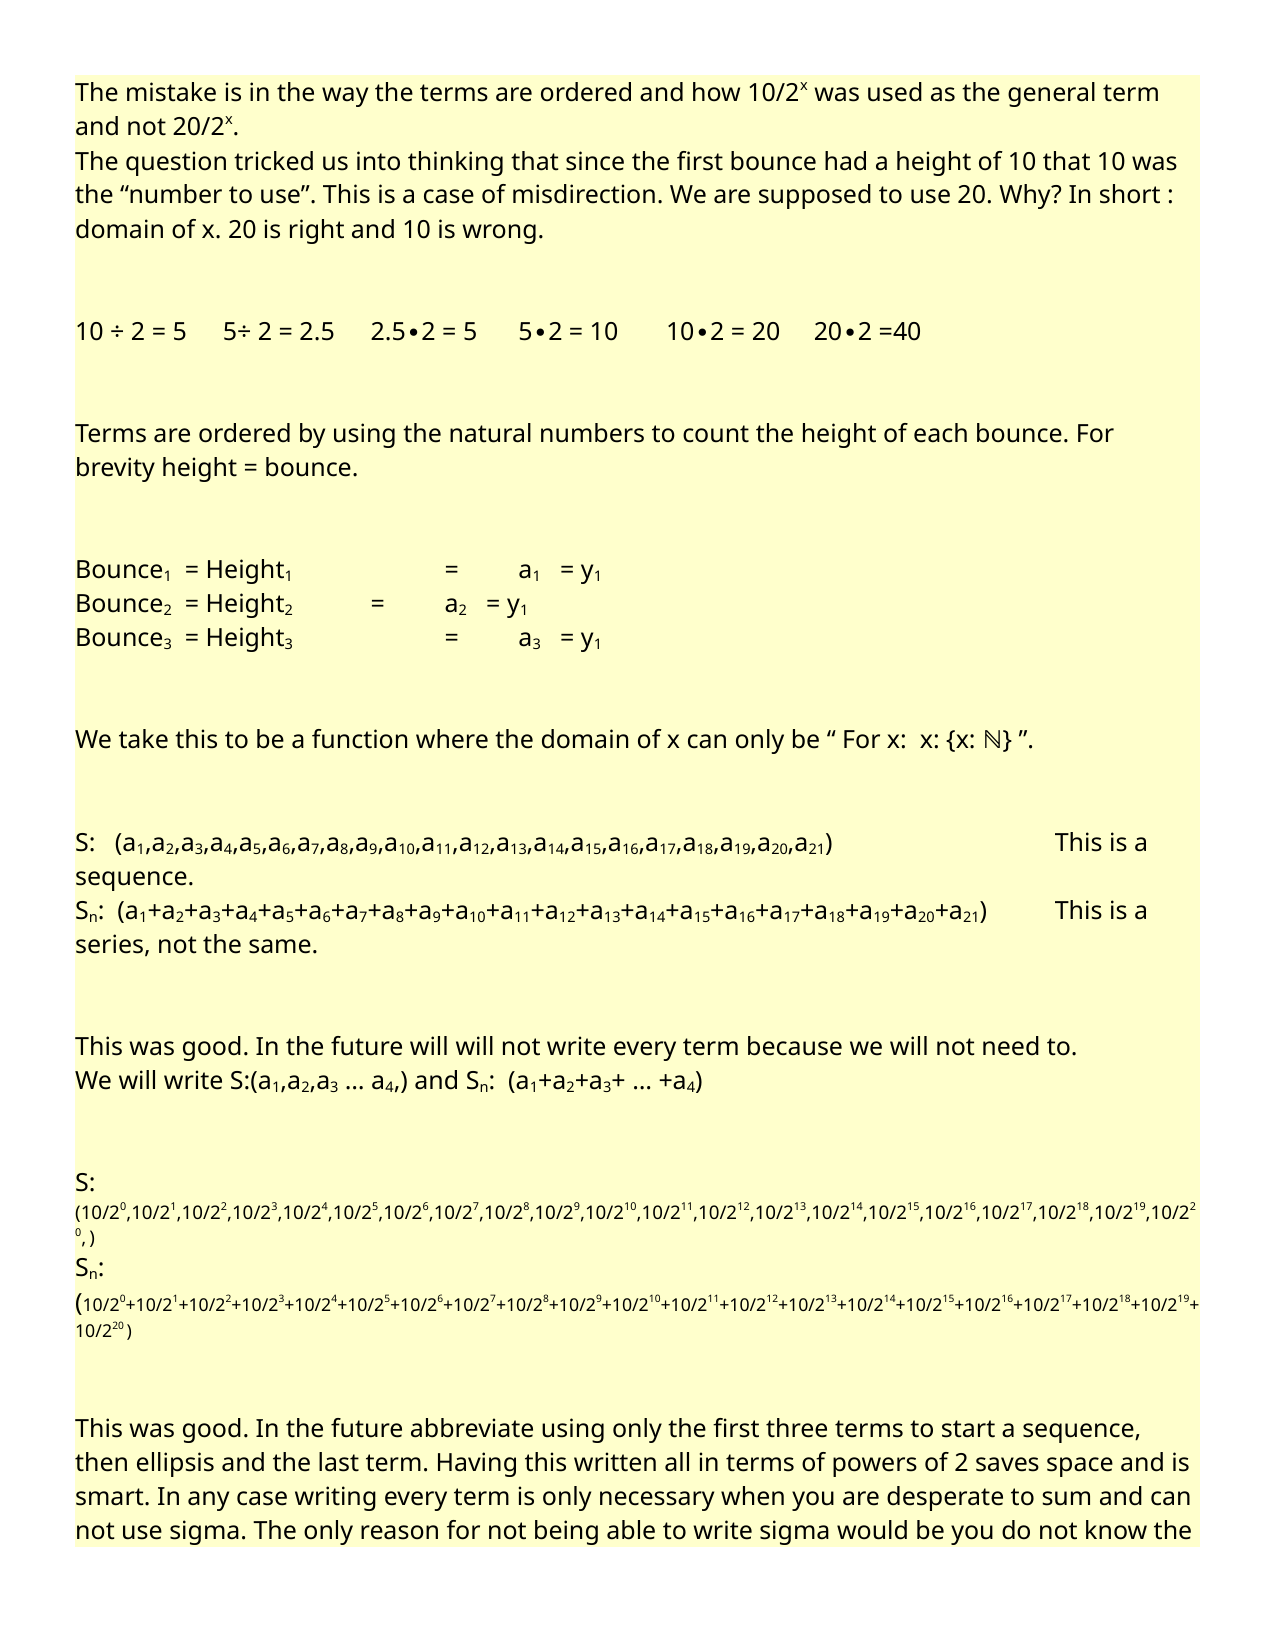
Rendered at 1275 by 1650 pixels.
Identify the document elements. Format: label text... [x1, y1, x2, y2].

text We take this to be a function where the domain of x can only be “ For x: x: {x: ℕ} ”. [75, 722, 1200, 756]
text The question tricked us into thinking that since the first bounce had a height of 10 that 10 was the “number to use”. This is a case of misdirection. We are supposed to use 20. Why? In short : domain of x. 20 is right and 10 is wrong. [75, 143, 1200, 245]
text Sn: (a1+a2+a3+a4+a5+a6+a7+a8+a9+a10+a11+a12+a13+a14+a15+a16+a17+a18+a19+a20+a21) This is a series, not the same. [75, 892, 1200, 961]
text Bounce2 = Height2 = a2 = y1 [75, 586, 1200, 620]
text This was good. In the future abbreviate using only the first three terms to start a sequence, then ellipsis and the last term. Having this written all in terms of powers of 2 saves space and is smart. In any case writing every term is only necessary when you are desperate to sum and can not use sigma. The only reason for not being able to write sigma would be you do not know the [75, 1411, 1200, 1547]
text Bounce3 = Height3 = a3 = y1 [75, 620, 1200, 654]
text Bounce1 = Height1 = a1 = y1 [75, 552, 1200, 586]
text S: (10/20,10/21,10/22,10/23,10/24,10/25,10/26,10/27,10/28,10/29,10/210,10/211,10/212,10/213,10/214,10/215,10/216,10/217,10/218,10/219,10/220, ) [75, 1165, 1200, 1250]
text This was good. In the future will will not write every term because we will not need to. [75, 1029, 1200, 1063]
text S: (a1,a2,a3,a4,a5,a6,a7,a8,a9,a10,a11,a12,a13,a14,a15,a16,a17,a18,a19,a20,a21) This is a sequence. [75, 824, 1200, 892]
text We will write S:(a1,a2,a3 … a4,) and Sn: (a1+a2+a3+ … +a4) [75, 1063, 1200, 1097]
text Sn: (10/20+10/21+10/22+10/23+10/24+10/25+10/26+10/27+10/28+10/29+10/210+10/211+10/212+10/213+10/214+10/215+10/216+10/217+10/218+10/219+10/220 ) [75, 1250, 1200, 1342]
text Terms are ordered by using the natural numbers to count the height of each bounce. For brevity height = bounce. [75, 416, 1200, 484]
text The mistake is in the way the terms are ordered and how 10/2x was used as the general term and not 20/2x. [75, 75, 1200, 143]
text 10 ÷ 2 = 5 5÷ 2 = 2.5 2.5∙2 = 5 5∙2 = 10 10∙2 = 20 20∙2 =40 [75, 313, 1200, 347]
